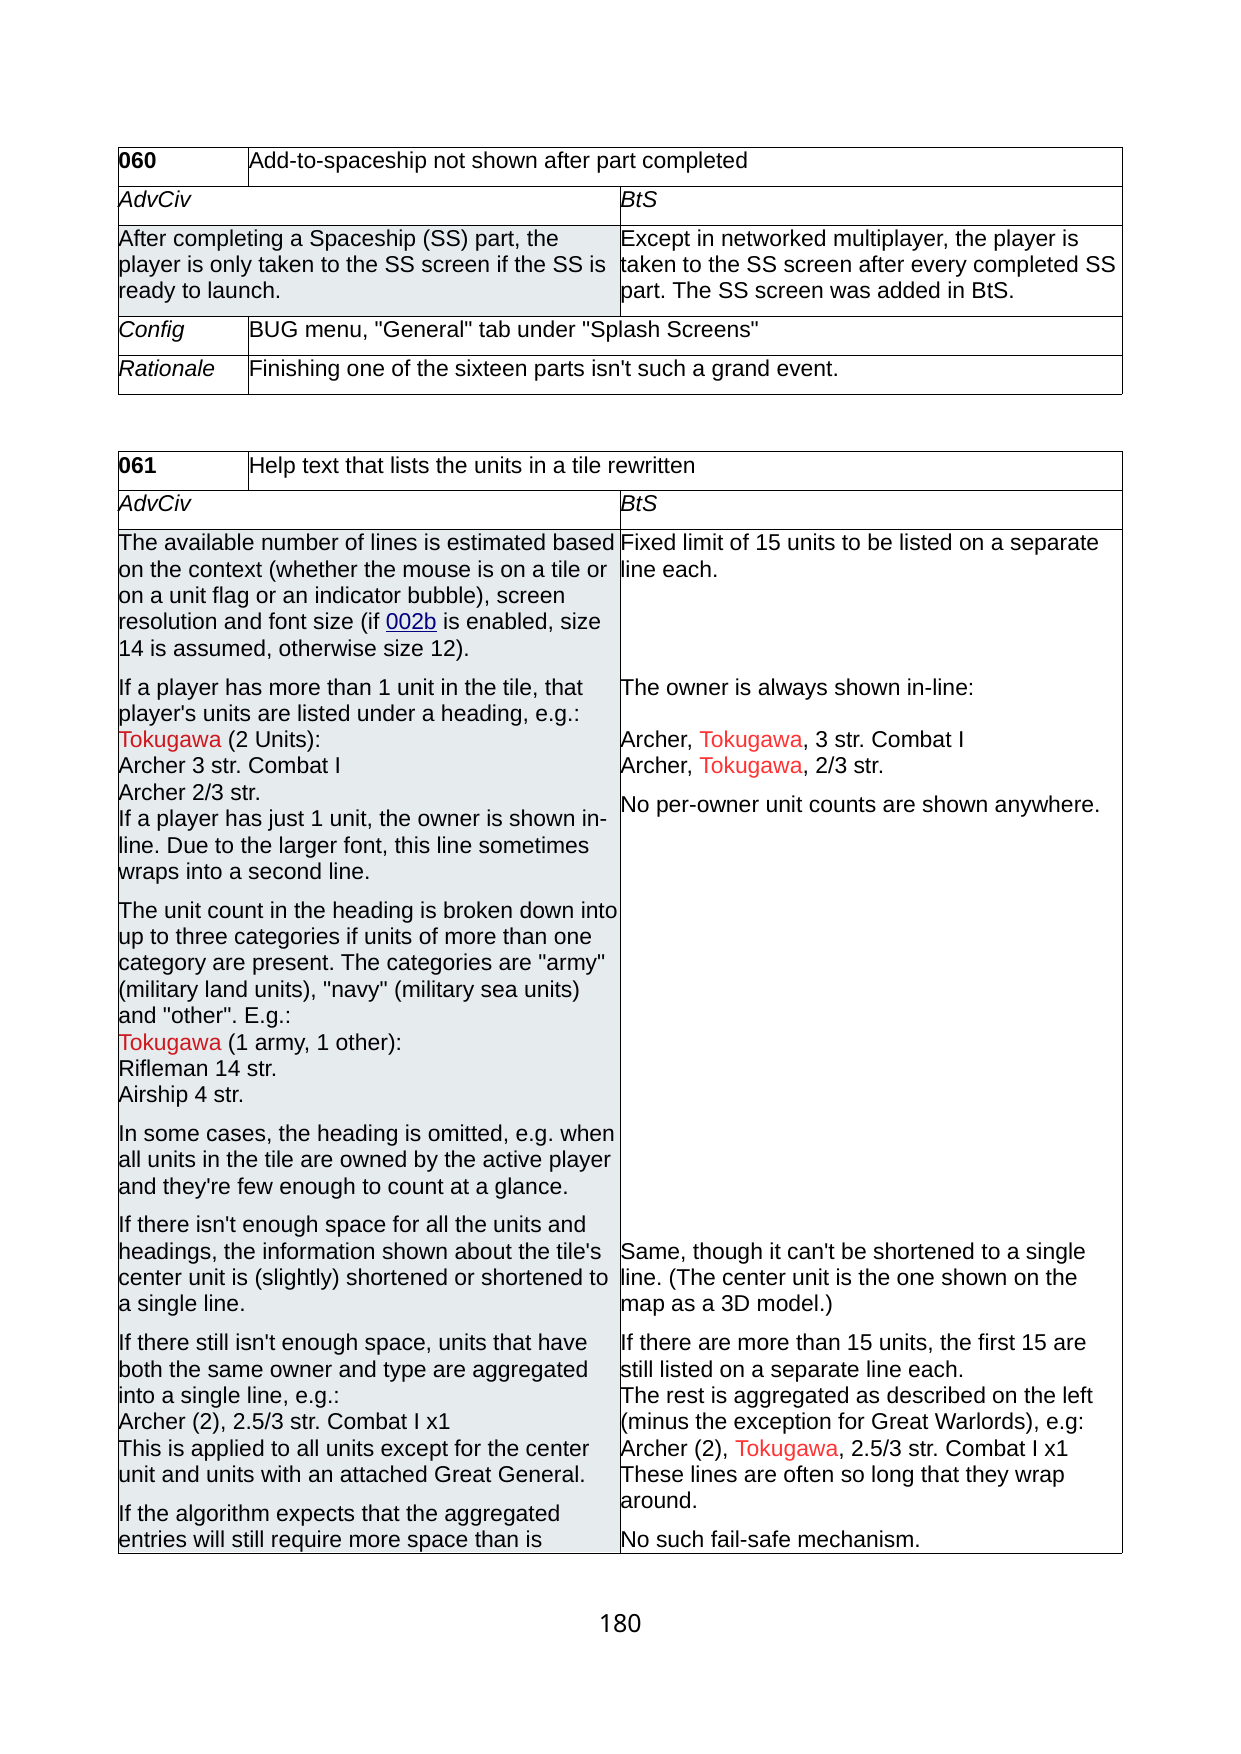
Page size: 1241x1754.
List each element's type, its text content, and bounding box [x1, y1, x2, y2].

table_header Add-to-spaceship not shown after part completed [249, 148, 1122, 186]
table_cell Finishing one of the sixteen parts isn't such a grand event. [249, 356, 1122, 394]
table_cell BtS [621, 187, 1122, 224]
table_header Help text that lists the units in a tile rewritten [249, 452, 1122, 490]
table_cell BtS [621, 491, 1122, 529]
table_cell The available number of lines is estimated based on the context (whether the mouse is on a tile or on a unit flag or an indicator bubble), screen resolution and font size (if 002b is enabled, size 14 is assumed, otherwise size 12). If a player has more than 1 unit in the tile, that player's units are listed under a heading, e.g.: Tokugawa (2 Units): Archer 3 str. Combat I Archer 2/3 str. If a player has just 1 unit, the owner is shown in-line. Due to the larger font, this line sometimes wraps into a second line. The unit count in the heading is broken down into up to three categories if units of more than one category are present. The categories are "army" (military land units), "navy" (military sea units) and "other". E.g.: Tokugawa (1 army, 1 other): Rifleman 14 str. Airship 4 str. In some cases, the heading is omitted, e.g. when all units in the tile are owned by the active player and they're few enough to count at a glance. If there isn't enough space for all the units and headings, the information shown about the tile's center unit is (slightly) shortened or shortened to a single line. If there still isn't enough space, units that have both the same owner and type are aggregated into a single line, e.g.: Archer (2), 2.5/3 str. Combat I x1 This is applied to all units except for the center unit and units with an attached Great General. If the algorithm expects that the aggregated entries will still require more space than is [119, 530, 620, 1552]
table_cell AdvCiv [119, 491, 620, 529]
table_header 061 [119, 452, 248, 490]
table_cell Rationale [119, 356, 248, 394]
table_cell Config [119, 317, 248, 355]
table_cell Except in networked multiplayer, the player is taken to the SS screen after every completed SS part. The SS screen was added in BtS. [621, 226, 1122, 316]
table_cell BUG menu, "General" tab under "Splash Screens" [249, 317, 1122, 355]
table_cell After completing a Spaceship (SS) part, the player is only taken to the SS screen if the SS is ready to launch. [119, 226, 620, 316]
table_cell AdvCiv [119, 187, 620, 224]
table_cell Fixed limit of 15 units to be listed on a separate line each. The owner is always shown in-line: Archer, Tokugawa, 3 str. Combat I Archer, Tokugawa, 2/3 str. No per-owner unit counts are shown anywhere. Same, though it can't be shortened to a single line. (The center unit is the one shown on the map as a 3D model.) If there are more than 15 units, the first 15 are still listed on a separate line each. The rest is aggregated as described on the left (minus the exception for Great Warlords), e.g: Archer (2), Tokugawa, 2.5/3 str. Combat I x1 These lines are often so long that they wrap around. No such fail-safe mechanism. [621, 530, 1122, 1552]
table_header 060 [119, 148, 248, 186]
